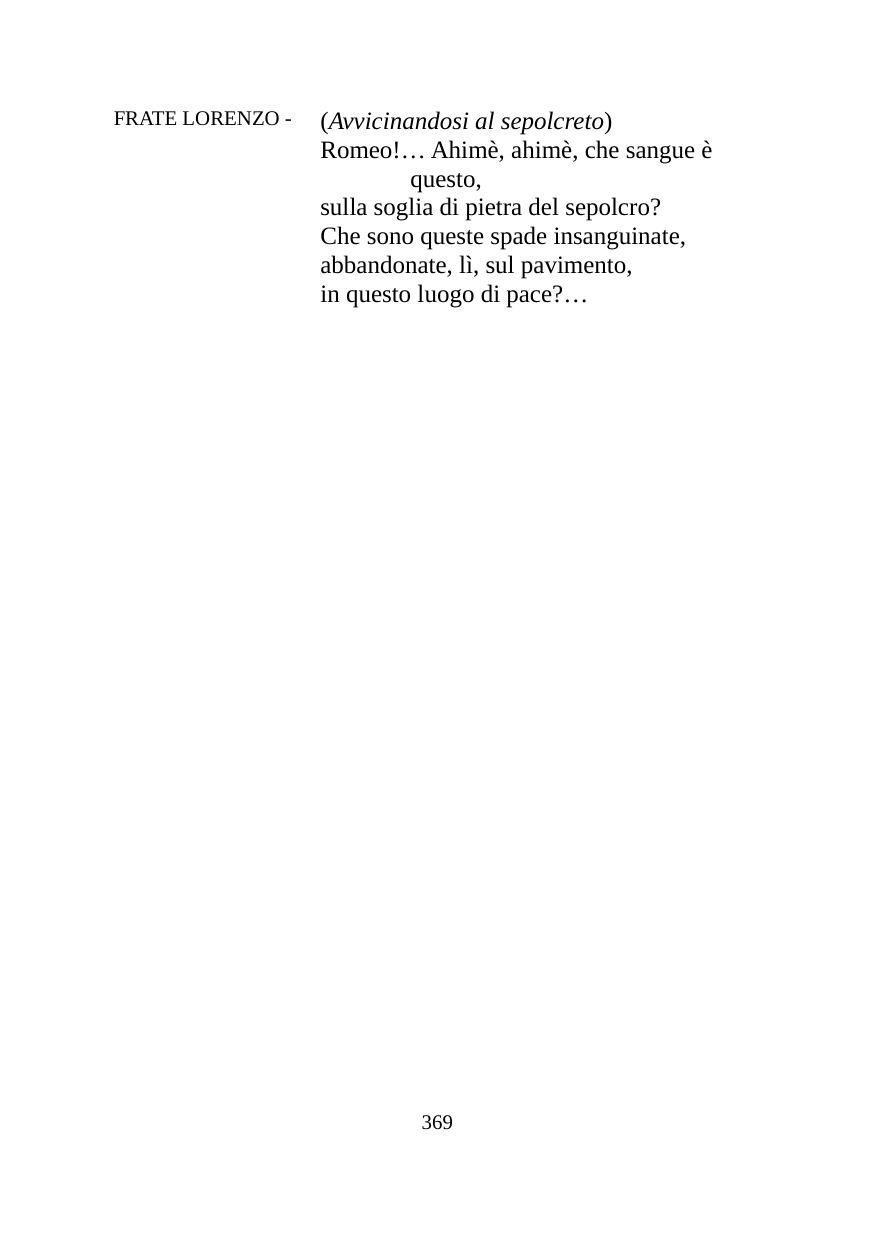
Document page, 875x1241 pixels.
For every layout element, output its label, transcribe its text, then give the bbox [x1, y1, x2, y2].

table_cell (Avvicinandosi al sepolcreto) Romeo!… Ahimè, ahimè, che sangue è questo, sulla soglia di pietra del sepolcro? Che sono queste spade insanguinate, abbandonate, lì, sul pavimento, in questo luogo di pace?… [313, 106, 768, 336]
table_cell FRATE LORENZO - [106, 106, 313, 336]
